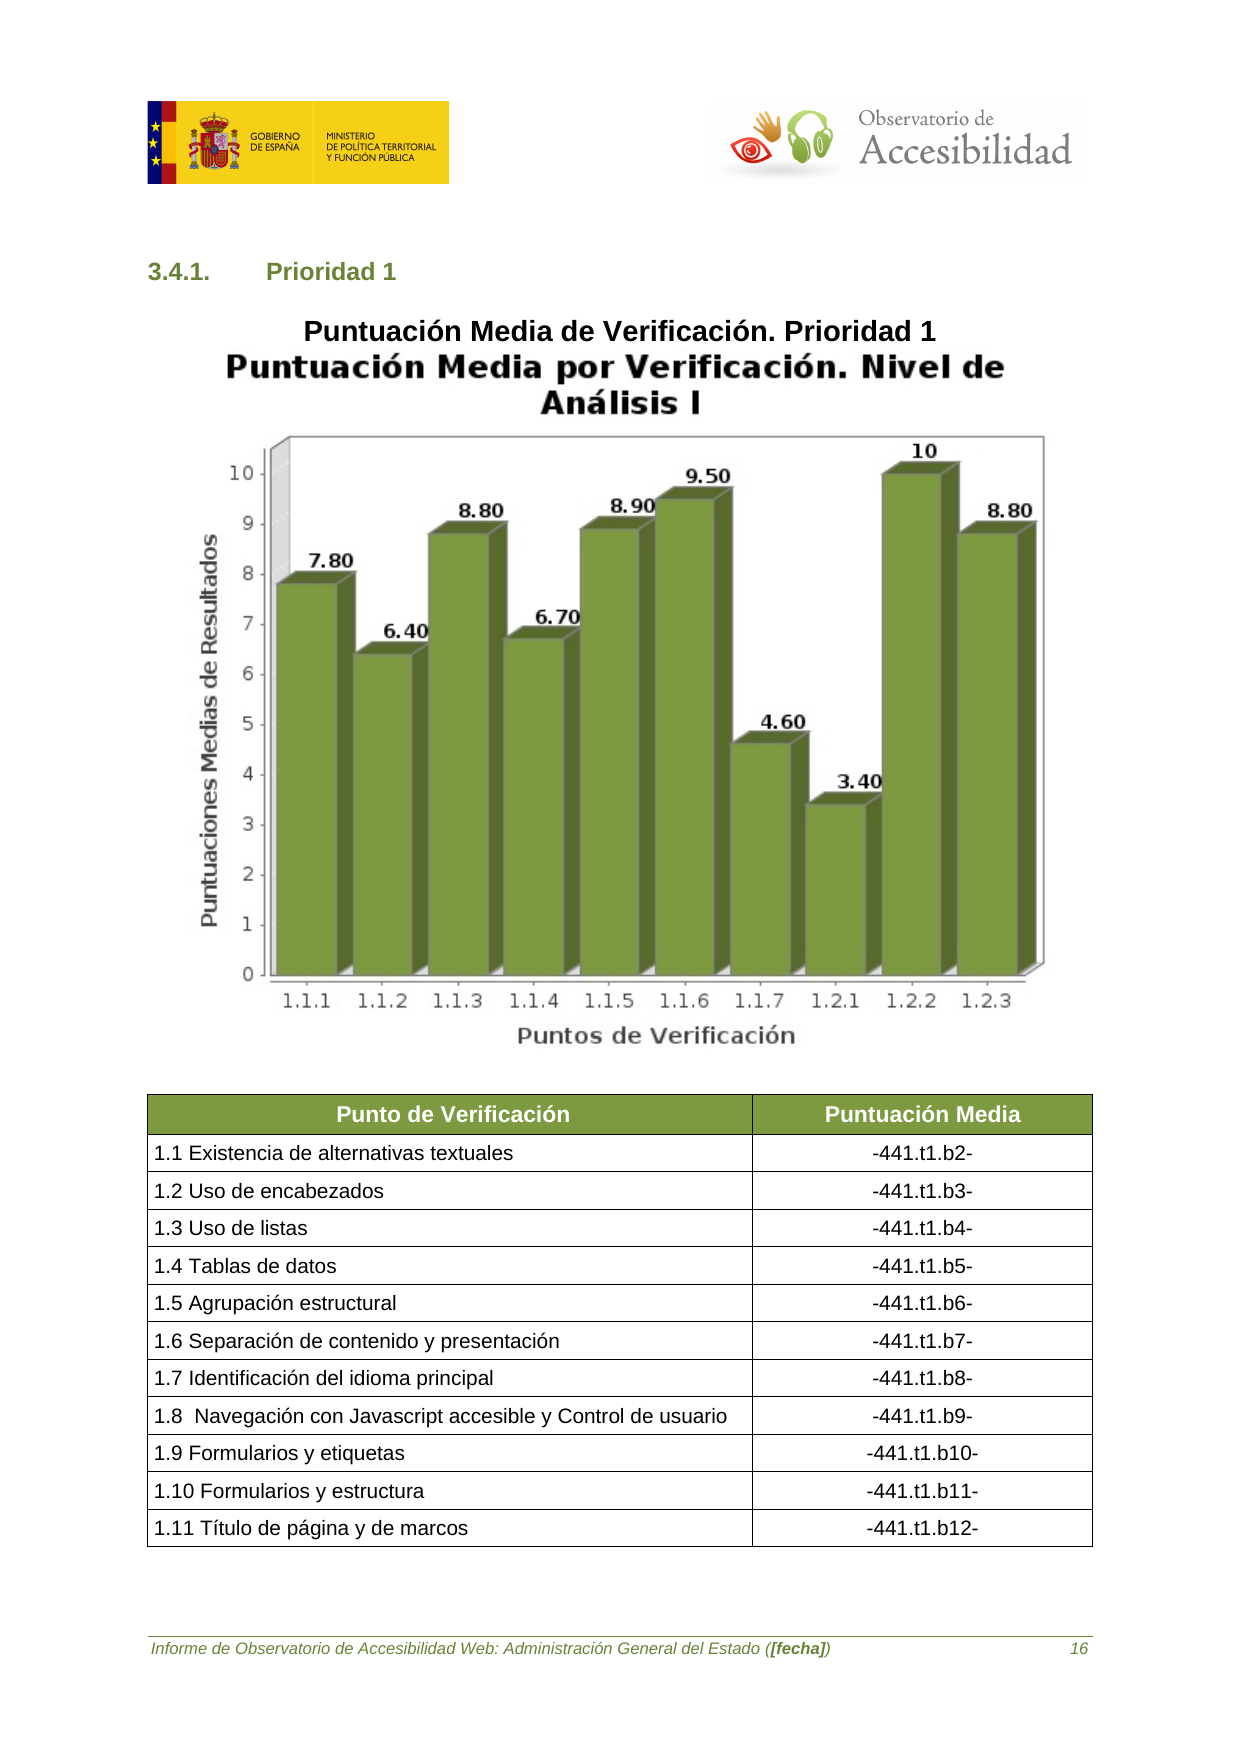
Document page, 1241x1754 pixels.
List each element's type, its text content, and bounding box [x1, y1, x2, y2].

table_cell -441.t1.b11- [753, 1472, 1092, 1509]
table_cell -441.t1.b4- [753, 1210, 1092, 1246]
table_cell 1.1 Existencia de alternativas textuales [148, 1135, 752, 1171]
table_cell 1.6 Separación de contenido y presentación [148, 1322, 752, 1359]
table_cell -441.t1.b10- [753, 1435, 1092, 1471]
table_cell -441.t1.b6- [753, 1285, 1092, 1321]
table_header Punto de Verificación [148, 1095, 752, 1134]
table_cell -441.t1.b12- [753, 1510, 1092, 1546]
table_cell -441.t1.b3- [753, 1172, 1092, 1209]
picture [178, 347, 1062, 1058]
table_cell -441.t1.b9- [753, 1397, 1092, 1434]
table_cell -441.t1.b5- [753, 1247, 1092, 1284]
table_cell 1.4 Tablas de datos [148, 1247, 752, 1284]
table_cell 1.7 Identificación del idioma principal [148, 1360, 752, 1396]
table_cell 1.10 Formularios y estructura [148, 1472, 752, 1509]
picture [147, 101, 450, 184]
table_cell 1.11 Título de página y de marcos [148, 1510, 752, 1546]
table_cell 1.8 Navegación con Javascript accesible y Control de usuario [148, 1397, 752, 1434]
table_cell -441.t1.b8- [753, 1360, 1092, 1396]
text Puntuación Media de Verificación. Prioridad 1 [148, 314, 1092, 347]
table_cell 1.5 Agrupación estructural [148, 1285, 752, 1321]
table_header Puntuación Media [753, 1095, 1092, 1134]
subtitle Prioridad 1 [148, 257, 1092, 286]
table_cell 1.2 Uso de encabezados [148, 1172, 752, 1209]
table_cell -441.t1.b7- [753, 1322, 1092, 1359]
table_cell 1.9 Formularios y etiquetas [148, 1435, 752, 1471]
table_cell 1.3 Uso de listas [148, 1210, 752, 1246]
table_cell -441.t1.b2- [753, 1135, 1092, 1171]
picture [710, 101, 1086, 184]
